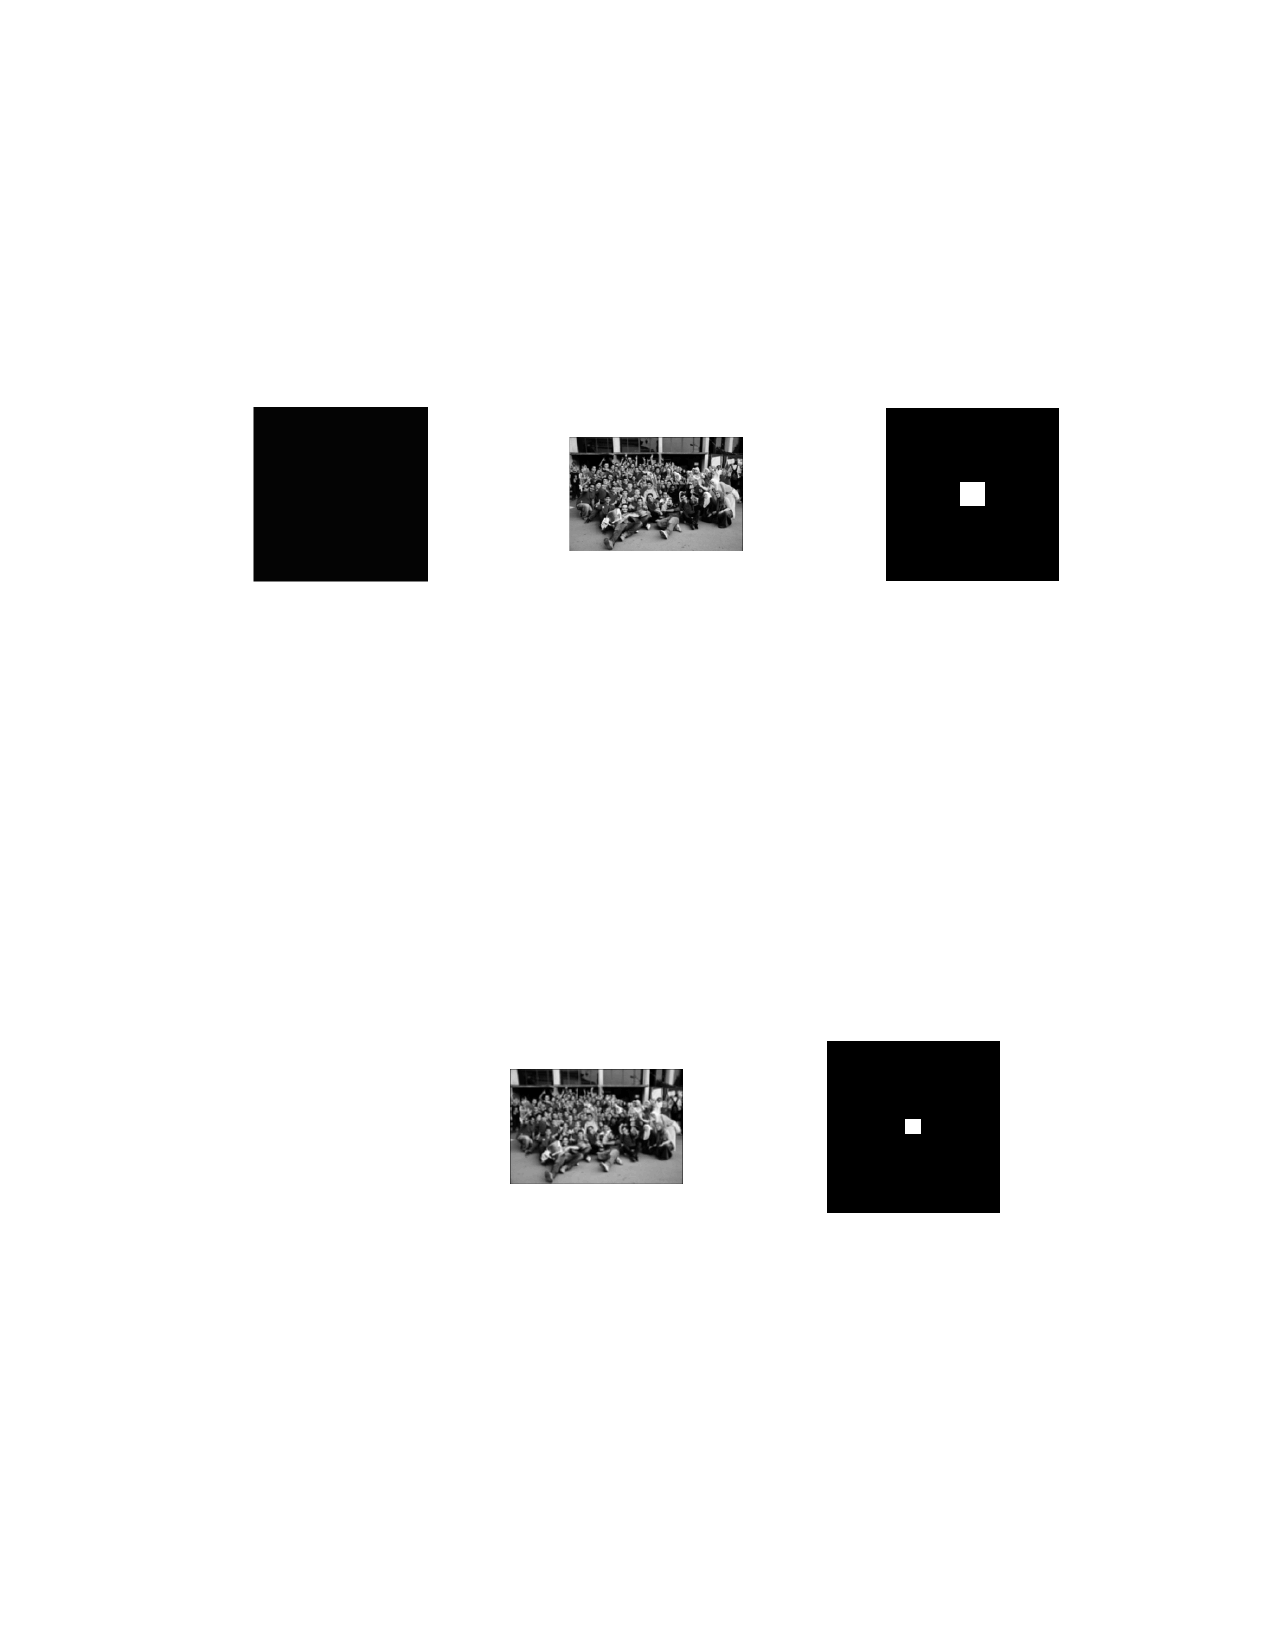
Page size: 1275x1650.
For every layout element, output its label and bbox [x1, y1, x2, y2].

picture [58, 118, 1157, 1530]
